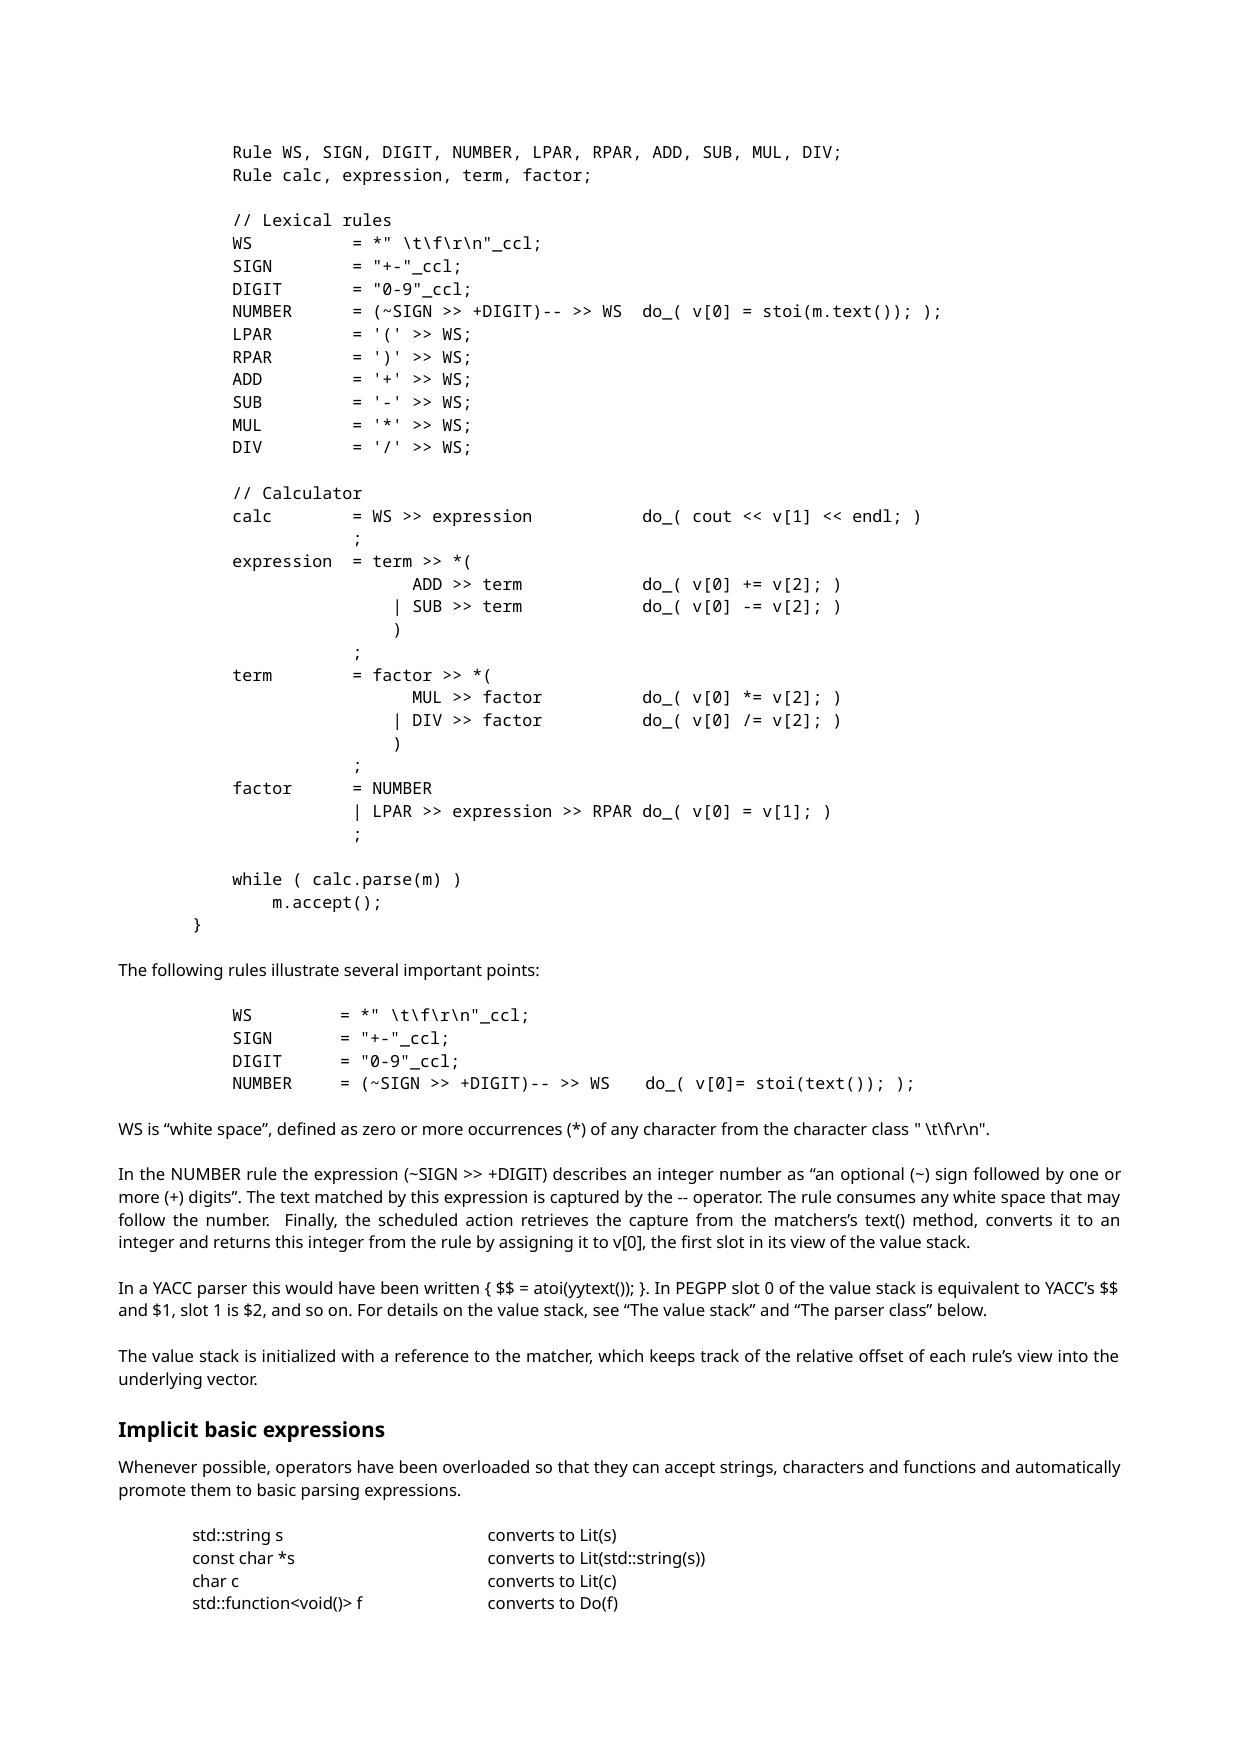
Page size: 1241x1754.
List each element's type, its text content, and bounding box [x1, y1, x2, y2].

text } [192, 913, 1122, 936]
text factor = NUMBER [192, 777, 1122, 799]
text The value stack is initialized with a reference to the matcher, which keeps track of the relative offset of each rule’s view into the underlying vector. [118, 1344, 1122, 1390]
text NUMBER = (~SIGN >> +DIGIT)-- >> WS do_( v[0]= stoi(text()); ); [192, 1072, 1122, 1094]
text while ( calc.parse(m) ) [192, 867, 1122, 890]
text std::function<void()> f converts to Do(f) [118, 1592, 1122, 1615]
text ) [192, 731, 1122, 754]
text ; [192, 527, 1122, 549]
text | DIV >> factor do_( v[0] /= v[2]; ) [192, 708, 1122, 731]
text ) [192, 618, 1122, 640]
text ; [192, 640, 1122, 663]
text DIGIT = "0-9"_ccl; [192, 1049, 1122, 1072]
text // Calculator [192, 481, 1122, 504]
text The following rules illustrate several important points: [118, 958, 1122, 981]
text expression = term >> *( [192, 549, 1122, 572]
text ; [192, 754, 1122, 777]
text RPAR = ')' >> WS; [192, 345, 1122, 368]
text WS is “white space”, defined as zero or more occurrences (*) of any character from the character class " \t\f\r\n". [118, 1117, 1122, 1140]
text DIV = '/' >> WS; [192, 436, 1122, 459]
subtitle Implicit basic expressions [118, 1415, 1122, 1443]
text calc = WS >> expression do_( cout << v[1] << endl; ) [192, 504, 1122, 527]
text term = factor >> *( [192, 663, 1122, 686]
text Whenever possible, operators have been overloaded so that they can accept strings, characters and functions and automatically promote them to basic parsing expressions. [118, 1456, 1122, 1501]
text SIGN = "+-"_ccl; [192, 1026, 1122, 1049]
text Rule WS, SIGN, DIGIT, NUMBER, LPAR, RPAR, ADD, SUB, MUL, DIV; [192, 141, 1122, 163]
text m.accept(); [192, 890, 1122, 913]
text SIGN = "+-"_ccl; [192, 254, 1122, 277]
text In a YACC parser this would have been written { $$ = atoi(yytext()); }. In PEGPP slot 0 of the value stack is equivalent to YACC’s $$ and $1, slot 1 is $2, and so on. For details on the value stack, see “The value stack” and “The parser class” below. [118, 1276, 1122, 1322]
text ADD >> term do_( v[0] += v[2]; ) [192, 572, 1122, 595]
text // Lexical rules [192, 209, 1122, 232]
text ; [192, 822, 1122, 845]
text MUL >> factor do_( v[0] *= v[2]; ) [192, 686, 1122, 708]
text LPAR = '(' >> WS; [192, 322, 1122, 345]
text ADD = '+' >> WS; [192, 368, 1122, 391]
text char c converts to Lit(c) [118, 1569, 1122, 1592]
text NUMBER = (~SIGN >> +DIGIT)-- >> WS do_( v[0] = stoi(m.text()); ); [192, 300, 1122, 322]
text Rule calc, expression, term, factor; [192, 163, 1122, 186]
text SUB = '-' >> WS; [192, 391, 1122, 413]
text MUL = '*' >> WS; [192, 413, 1122, 436]
text const char *s converts to Lit(std::string(s)) [118, 1547, 1122, 1569]
text | SUB >> term do_( v[0] -= v[2]; ) [192, 595, 1122, 618]
text WS = *" \t\f\r\n"_ccl; [192, 232, 1122, 254]
text WS = *" \t\f\r\n"_ccl; [192, 1004, 1122, 1026]
text std::string s converts to Lit(s) [118, 1524, 1122, 1547]
text In the NUMBER rule the expression (~SIGN >> +DIGIT) describes an integer number as “an optional (~) sign followed by one or more (+) digits”. The text matched by this expression is captured by the -- operator. The rule consumes any white space that may follow the number. Finally, the scheduled action retrieves the capture from the matchers’s text() method, converts it to an integer and returns this integer from the rule by assigning it to v[0], the first slot in its view of the value stack. [118, 1163, 1122, 1253]
text DIGIT = "0-9"_ccl; [192, 277, 1122, 300]
text | LPAR >> expression >> RPAR do_( v[0] = v[1]; ) [192, 799, 1122, 822]
